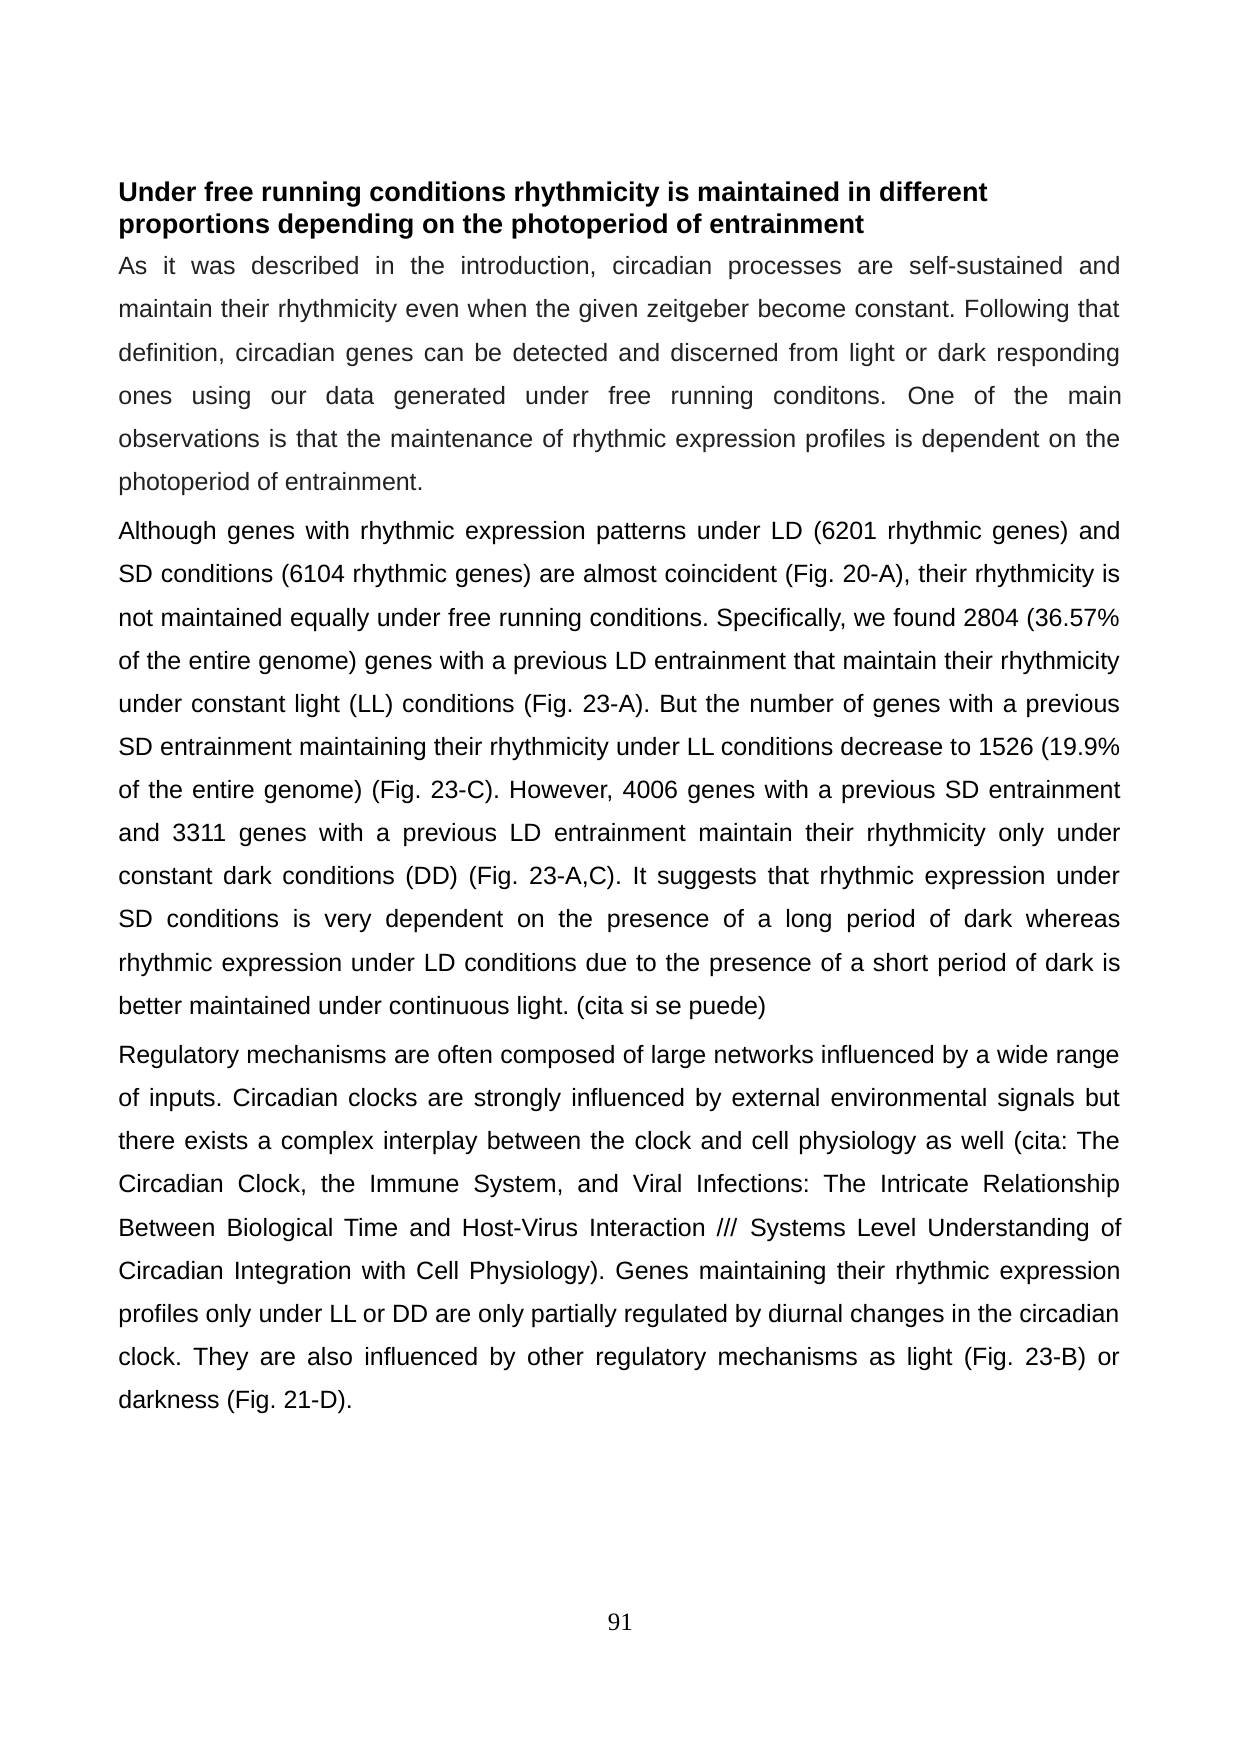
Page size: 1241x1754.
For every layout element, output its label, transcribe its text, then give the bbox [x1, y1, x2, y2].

text As it was described in the introduction, circadian processes are self-sustained and maintain their rhythmicity even when the given zeitgeber become constant. Following that definition, circadian genes can be detected and discerned from light or dark responding ones using our data generated under free running conditons. One of the main observations is that the maintenance of rhythmic expression profiles is dependent on the photoperiod of entrainment. [118, 251, 1122, 496]
text Regulatory mechanisms are often composed of large networks influenced by a wide range of inputs. Circadian clocks are strongly influenced by external environmental signals but there exists a complex interplay between the clock and cell physiology as well (cita: The Circadian Clock, the Immune System, and Viral Infections: The Intricate Relationship Between Biological Time and Host-Virus Interaction /// Systems Level Understanding of Circadian Integration with Cell Physiology). Genes maintaining their rhythmic expression profiles only under LL or DD are only partially regulated by diurnal changes in the circadian clock. They are also influenced by other regulatory mechanisms as light (Fig. 23-B) or darkness (Fig. 21-D). [118, 1040, 1122, 1414]
text Although genes with rhythmic expression patterns under LD (6201 rhythmic genes) and SD conditions (6104 rhythmic genes) are almost coincident (Fig. 20-A), their rhythmicity is not maintained equally under free running conditions. Specifically, we found 2804 (36.57% of the entire genome) genes with a previous LD entrainment that maintain their rhythmicity under constant light (LL) conditions (Fig. 23-A). But the number of genes with a previous SD entrainment maintaining their rhythmicity under LL conditions decrease to 1526 (19.9% of the entire genome) (Fig. 23-C). However, 4006 genes with a previous SD entrainment and 3311 genes with a previous LD entrainment maintain their rhythmicity only under constant dark conditions (DD) (Fig. 23-A,C). It suggests that rhythmic expression under SD conditions is very dependent on the presence of a long period of dark whereas rhythmic expression under LD conditions due to the presence of a short period of dark is better maintained under continuous light. (cita si se puede) [118, 516, 1122, 1019]
subtitle Under free running conditions rhythmicity is maintained in different proportions depending on the photoperiod of entrainment [118, 176, 1122, 239]
